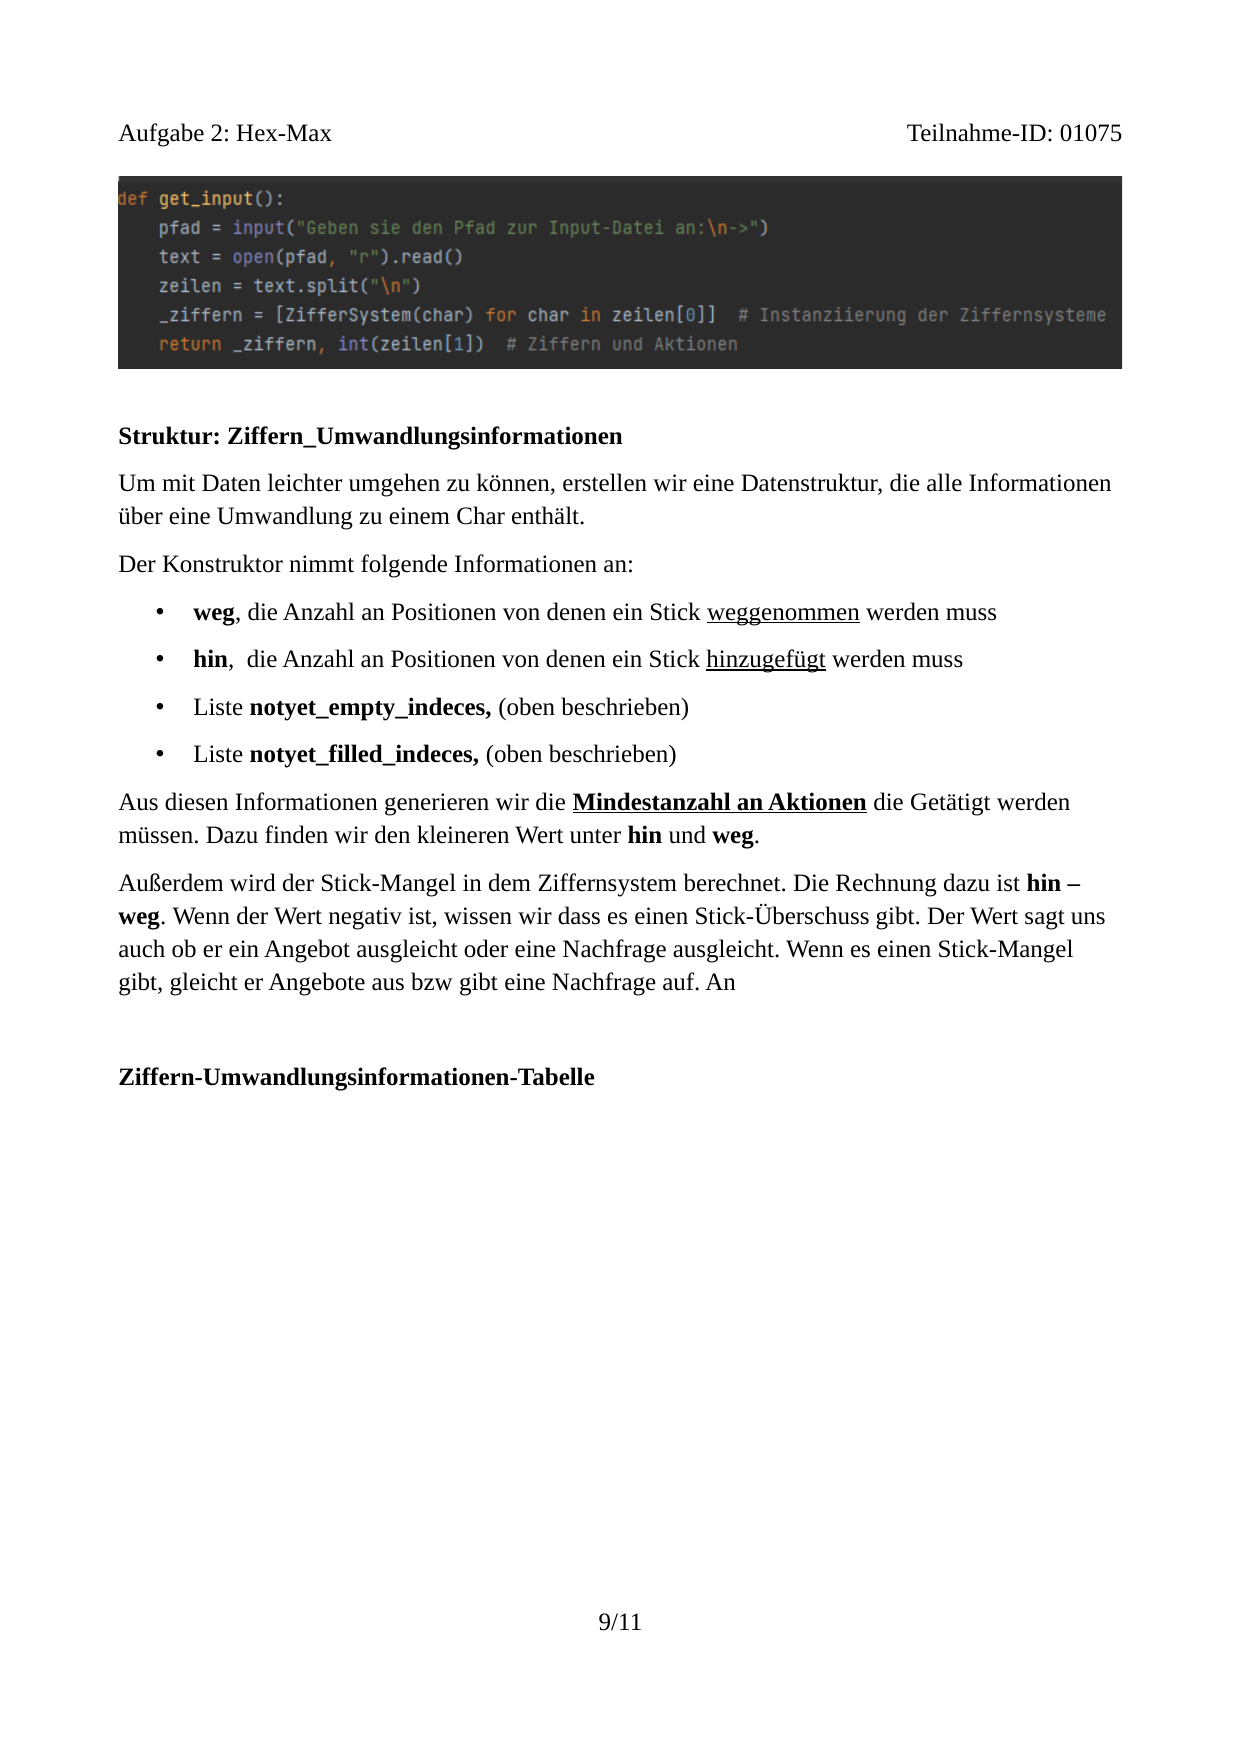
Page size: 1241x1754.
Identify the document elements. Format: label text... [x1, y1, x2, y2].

text Um mit Daten leichter umgehen zu können, erstellen wir eine Datenstruktur, die alle Informationen über eine Umwandlung zu einem Char enthält. [118, 468, 1122, 530]
list hin, die Anzahl an Positionen von denen ein Stick hinzugefügt werden muss [156, 644, 1122, 673]
text Der Konstruktor nimmt folgende Informationen an: [118, 549, 1122, 578]
list Liste notyet_filled_indeces, (oben beschrieben) [156, 739, 1122, 768]
text Außerdem wird der Stick-Mangel in dem Ziffernsystem berechnet. Die Rechnung dazu ist hin – weg. Wenn der Wert negativ ist, wissen wir dass es einen Stick-Überschuss gibt. Der Wert sagt uns auch ob er ein Angebot ausgleicht oder eine Nachfrage ausgleicht. Wenn es einen Stick-Mangel gibt, gleicht er Angebote aus bzw gibt eine Nachfrage auf. An [118, 868, 1122, 996]
text Struktur: Ziffern_Umwandlungsinformationen [118, 421, 1122, 449]
list Liste notyet_empty_indeces, (oben beschrieben) [156, 692, 1122, 721]
list weg, die Anzahl an Positionen von denen ein Stick weggenommen werden muss [156, 597, 1122, 625]
picture [118, 176, 1123, 369]
text Ziffern-Umwandlungsinformationen-Tabelle [118, 1062, 1122, 1091]
text Aus diesen Informationen generieren wir die Mindestanzahl an Aktionen die Getätigt werden müssen. Dazu finden wir den kleineren Wert unter hin und weg. [118, 787, 1122, 849]
